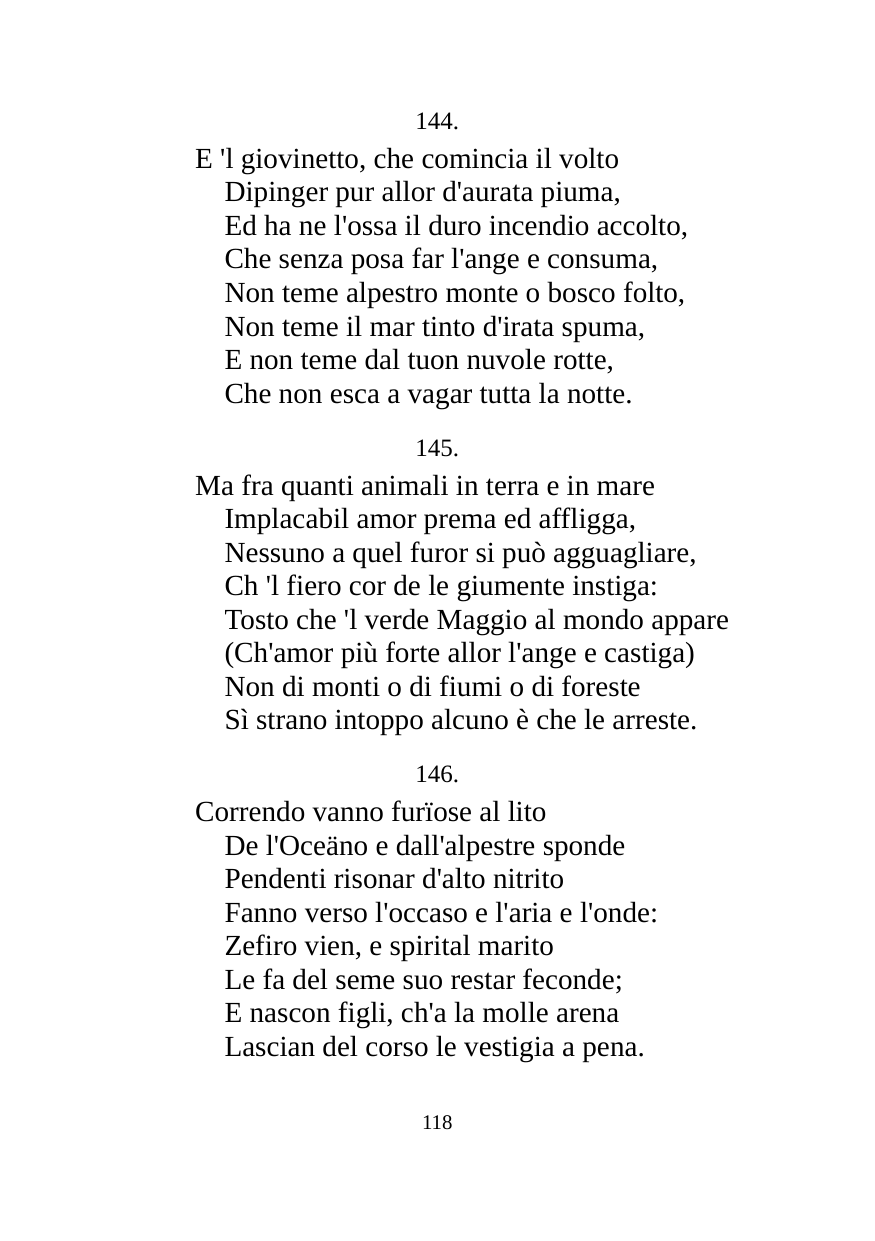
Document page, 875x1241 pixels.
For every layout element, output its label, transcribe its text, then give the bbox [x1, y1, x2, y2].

text Non teme alpestro monte o bosco folto, [224, 275, 768, 309]
text Lascian del corso le vestigia a pena. [224, 1029, 768, 1063]
text De l'Oceäno e dall'alpestre sponde [224, 828, 768, 861]
text E 'l giovinetto, che comincia il volto [195, 141, 768, 174]
text (Ch'amor più forte allor l'ange e castiga) [224, 635, 768, 669]
text 145. [106, 433, 768, 462]
text Che senza posa far l'ange e consuma, [224, 242, 768, 275]
text Sì strano intoppo alcuno è che le arreste. [224, 702, 768, 736]
text Implacabil amor prema ed affligga, [224, 501, 768, 535]
text Che non esca a vagar tutta la notte. [224, 376, 768, 409]
text Non di monti o di fiumi o di foreste [224, 669, 768, 702]
text Ed ha ne l'ossa il duro incendio accolto, [224, 208, 768, 242]
text Ch 'l fiero cor de le giumente instiga: [224, 568, 768, 602]
text E nascon figli, ch'a la molle arena [224, 996, 768, 1029]
text Non teme il mar tinto d'irata spuma, [224, 309, 768, 342]
text Zefiro vien, e spirital marito [224, 928, 768, 962]
text Nessuno a quel furor si può agguagliare, [224, 535, 768, 568]
text Ma fra quanti animali in terra e in mare [195, 468, 768, 501]
text Pendenti risonar d'alto nitrito [224, 861, 768, 895]
text Dipinger pur allor d'aurata piuma, [224, 174, 768, 208]
text 146. [106, 759, 768, 788]
text Tosto che 'l verde Maggio al mondo appare [224, 602, 768, 635]
text E non teme dal tuon nuvole rotte, [224, 342, 768, 376]
text Le fa del seme suo restar feconde; [224, 962, 768, 996]
text 144. [106, 106, 768, 135]
text Fanno verso l'occaso e l'aria e l'onde: [224, 895, 768, 928]
text Correndo vanno furïose al lito [195, 794, 768, 828]
